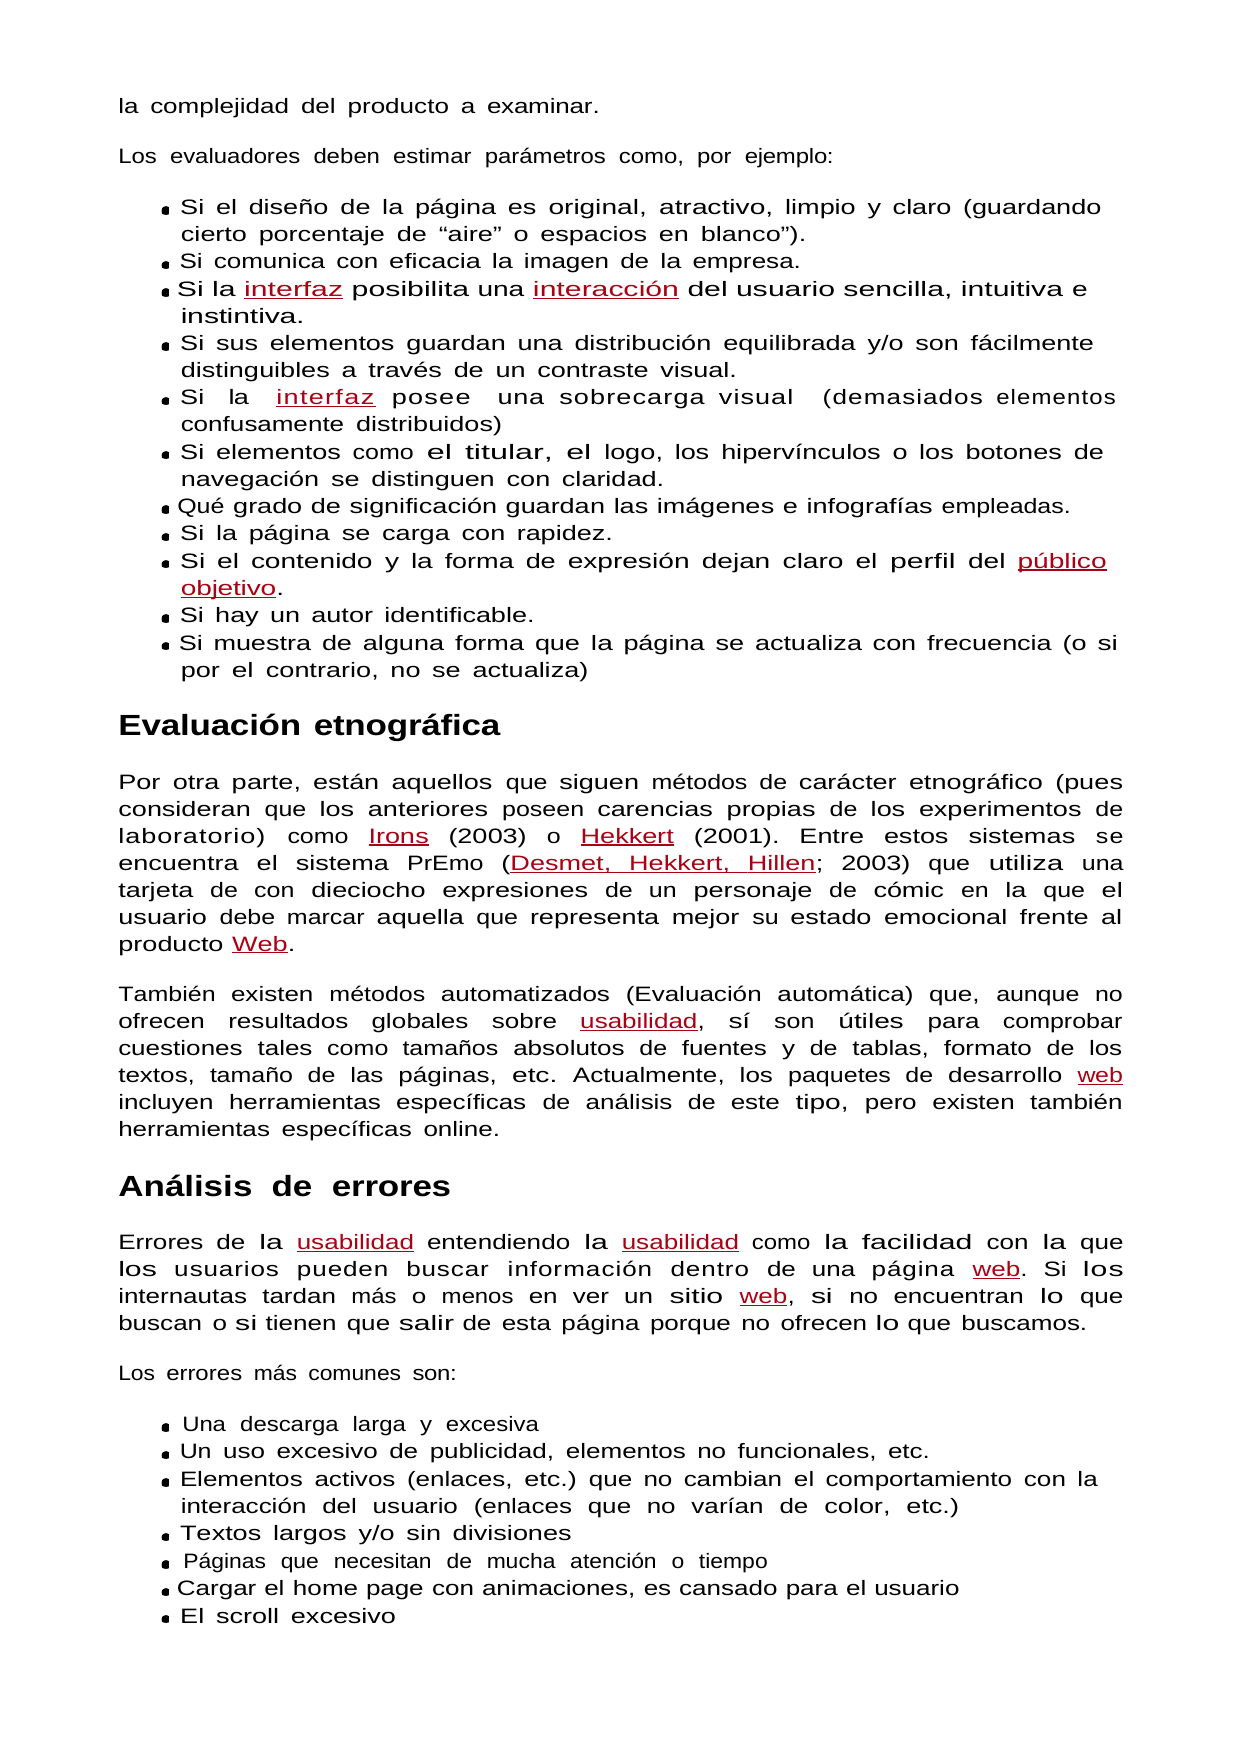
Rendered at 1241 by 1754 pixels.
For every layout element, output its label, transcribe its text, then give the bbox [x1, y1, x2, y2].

text Si hay un autor identificable. [162, 603, 1138, 627]
picture [161, 397, 169, 405]
text Si muestra de alguna forma que la página se actualiza con frecuencia (o si por el contrario, no se actualiza) [162, 630, 1122, 681]
picture [161, 206, 169, 215]
picture [161, 560, 169, 568]
picture [161, 533, 169, 541]
picture [161, 342, 169, 351]
text Cargar el home page con animaciones, es cansado para el usuario El scroll excesivo [162, 1576, 964, 1628]
text Si comunica con eficacia la imagen de la empresa. [162, 249, 1138, 273]
text Una descarga larga y excesiva [162, 1412, 1138, 1436]
text También existen métodos automatizados (Evaluación automática) que, aunque no ofrecen resultados globales sobre usabilidad, sí son útiles para comprobar cuestiones tales como tamaños absolutos de fuentes y de tablas, formato de los textos, tamaño de las páginas, etc. Actualmente, los paquetes de desarrollo web incluyen herramientas específicas de análisis de este tipo, pero existen también herramientas específicas online. [118, 982, 1123, 1141]
picture [161, 642, 169, 650]
picture [161, 451, 169, 459]
picture [161, 1615, 169, 1623]
text Si elementos como el titular, el logo, los hipervínculos o los botones de navegación se distinguen con claridad. [162, 439, 1122, 491]
text Errores de la usabilidad entendiendo la usabilidad como la facilidad con la que los usuarios pueden buscar información dentro de una página web. Si los internautas tardan más o menos en ver un sitio web, si no encuentran lo que buscan o si tienen que salir de esta página porque no ofrecen lo que buscamos. [118, 1230, 1123, 1335]
picture [161, 1588, 169, 1596]
text Páginas que necesitan de mucha atención o tiempo [162, 1549, 1138, 1573]
text Por otra parte, están aquellos que siguen métodos de carácter etnográfico (pues consideran que los anteriores poseen carencias propias de los experimentos de laboratorio) como Irons (2003) o Hekkert (2001). Entre estos sistemas se encuentra el sistema PrEmo (Desmet, Hekkert, Hillen; 2003) que utiliza una tarjeta de con dieciocho expresiones de un personaje de cómic en la que el usuario debe marcar aquella que representa mejor su estado emocional frente al producto Web. [118, 769, 1123, 955]
text Elementos activos (enlaces, etc.) que no cambian el comportamiento con la interacción del usuario (enlaces que no varían de color, etc.) [162, 1467, 1122, 1518]
text Si el diseño de la página es original, atractivo, limpio y claro (guardando cierto porcentaje de “aire” o espacios en blanco”). [162, 195, 1122, 246]
text Textos largos y/o sin divisiones [162, 1521, 1138, 1545]
subtitle Análisis de errores [118, 1169, 1138, 1202]
subtitle Evaluación etnográfica [118, 708, 1138, 742]
picture [161, 1560, 169, 1569]
text Los errores más comunes son: [118, 1361, 1138, 1385]
picture [161, 288, 169, 297]
picture [161, 1423, 169, 1432]
picture [161, 261, 169, 269]
text Si el contenido y la forma de expresión dejan claro el perfil del público objetivo. [162, 548, 1138, 599]
text Un uso excesivo de publicidad, elementos no funcionales, etc. [162, 1439, 1138, 1463]
text la complejidad del producto a examinar. [118, 94, 1138, 118]
text Si la interfaz posee una sobrecarga visual (demasiados elementos confusamente distribuidos) [162, 385, 1122, 436]
text Qué grado de significación guardan las imágenes e infografías empleadas. Si la página se carga con rapidez. [162, 494, 1076, 545]
text Los evaluadores deben estimar parámetros como, por ejemplo: [118, 144, 1138, 168]
picture [161, 505, 169, 514]
picture [161, 1533, 169, 1541]
text Si la interfaz posibilita una interacción del usuario sencilla, intuitiva e instintiva. [162, 277, 1122, 328]
picture [161, 614, 169, 623]
text Si sus elementos guardan una distribución equilibrada y/o son fácilmente distinguibles a través de un contraste visual. [162, 331, 1122, 382]
picture [161, 1478, 169, 1487]
picture [161, 1451, 169, 1459]
